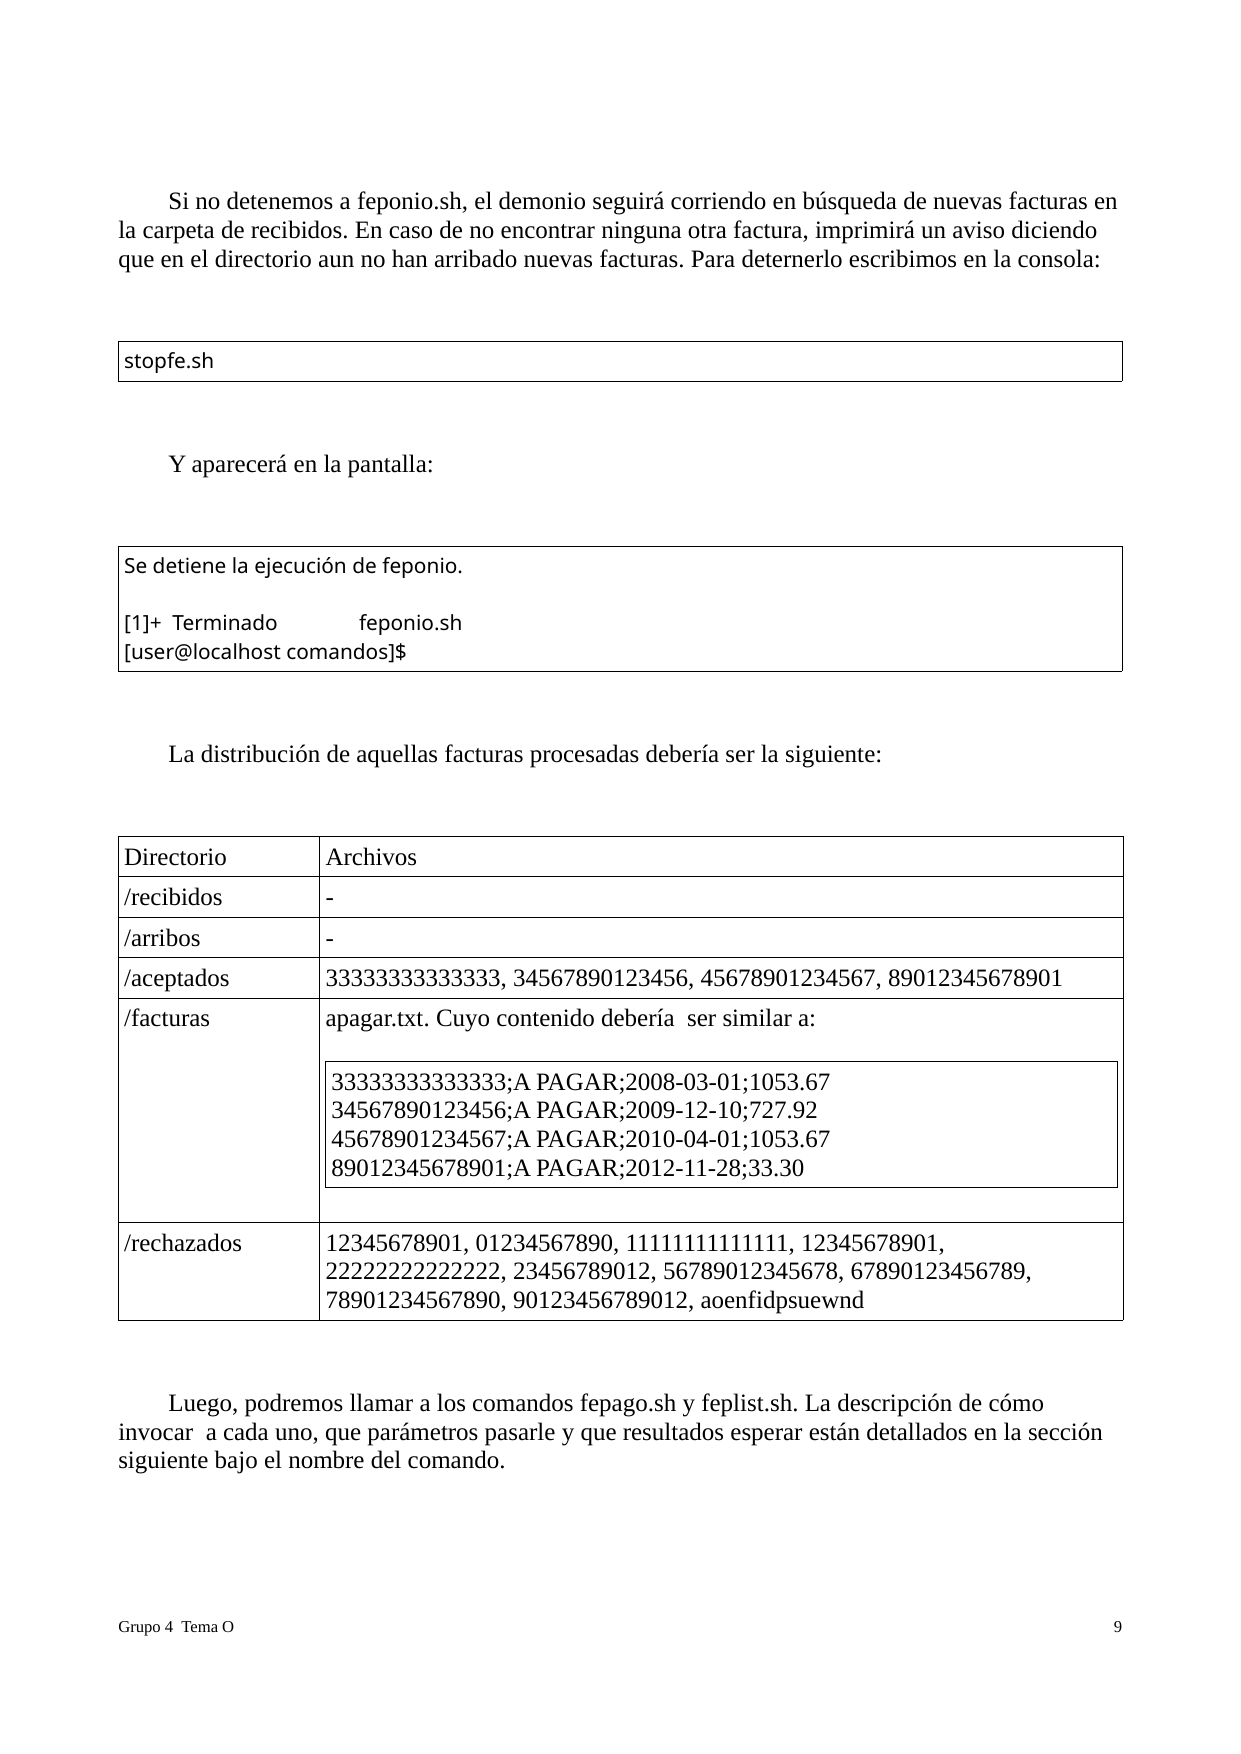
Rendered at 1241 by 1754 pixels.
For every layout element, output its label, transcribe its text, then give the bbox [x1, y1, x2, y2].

table_header Se detiene la ejecución de feponio. [1]+ Terminado feponio.sh [user@localhost comandos]$ [119, 547, 1122, 671]
text Si no detenemos a feponio.sh, el demonio seguirá corriendo en búsqueda de nuevas facturas en la carpeta de recibidos. En caso de no encontrar ninguna otra factura, imprimirá un aviso diciendo que en el directorio aun no han arribado nuevas facturas. Para deternerlo escribimos en la consola: [118, 186, 1122, 272]
table_cell /recibidos [119, 877, 319, 917]
text Y aparecerá en la pantalla: [118, 449, 1122, 478]
table_header Archivos [320, 837, 1123, 876]
text Luego, podremos llamar a los comandos fepago.sh y feplist.sh. La descripción de cómo invocar a cada uno, que parámetros pasarle y que resultados esperar están detallados en la sección siguiente bajo el nombre del comando. [118, 1388, 1122, 1474]
table_cell - [320, 877, 1123, 917]
table_cell apagar.txt. Cuyo contenido debería ser similar a: [320, 999, 1123, 1222]
table_cell /aceptados [119, 958, 319, 997]
table_header 33333333333333;A PAGAR;2008-03-01;1053.67 34567890123456;A PAGAR;2009-12-10;727.92 45678901234567;A PAGAR;2010-04-01;1053.67 89012345678901;A PAGAR;2012-11-28;33.30 [326, 1062, 1117, 1187]
table_cell - [320, 918, 1123, 957]
table_cell /arribos [119, 918, 319, 957]
table_cell /facturas [119, 999, 319, 1222]
table_cell 33333333333333, 34567890123456, 45678901234567, 89012345678901 [320, 958, 1123, 997]
table_cell 12345678901, 01234567890, 11111111111111, 12345678901, 22222222222222, 23456789012, 56789012345678, 67890123456789, 78901234567890, 90123456789012, aoenfidpsuewnd [320, 1223, 1123, 1320]
table_header stopfe.sh [119, 342, 1122, 381]
table_cell /rechazados [119, 1223, 319, 1320]
text La distribución de aquellas facturas procesadas debería ser la siguiente: [118, 739, 1122, 768]
table_header Directorio [119, 837, 319, 876]
